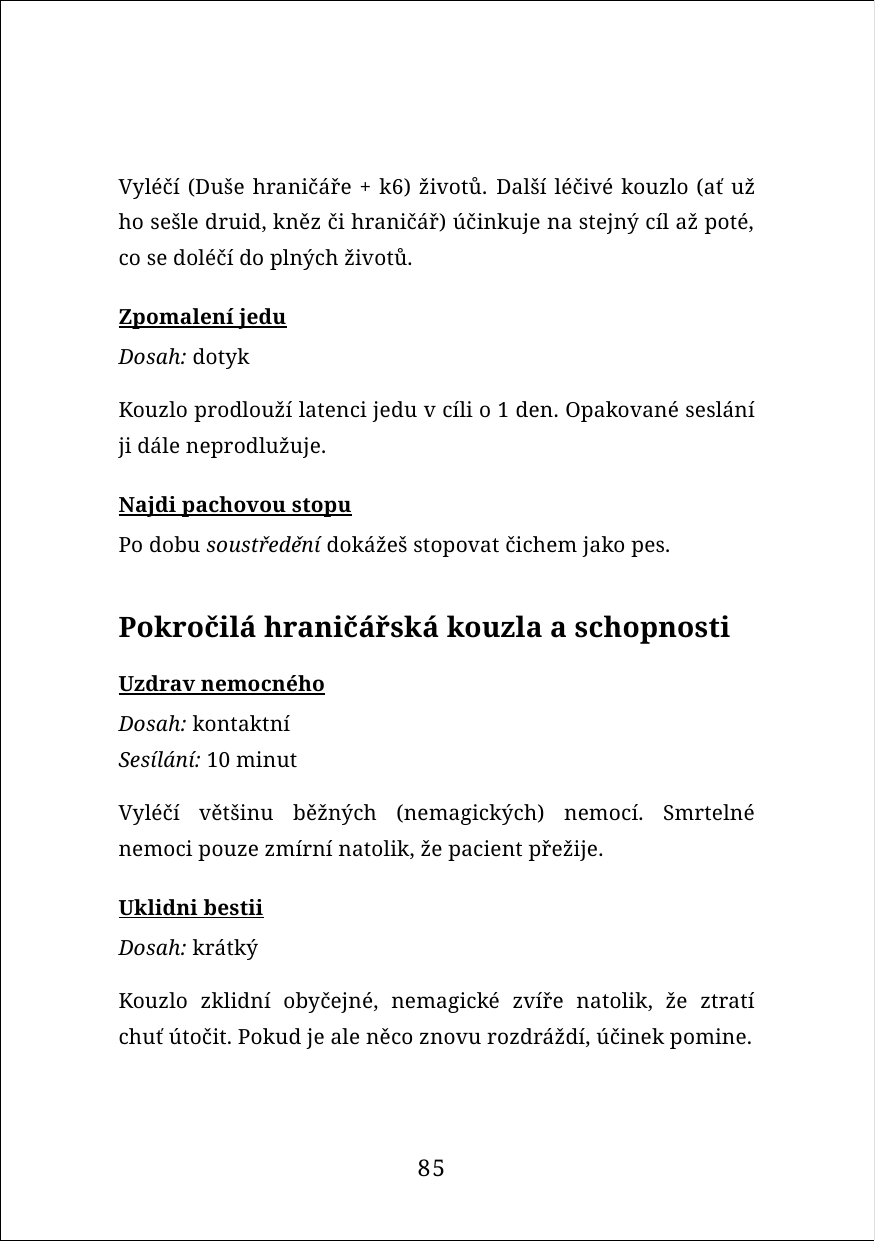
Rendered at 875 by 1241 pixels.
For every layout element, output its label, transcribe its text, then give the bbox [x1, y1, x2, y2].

subtitle Zpomalení jedu [118, 302, 756, 330]
subtitle Uklidni bestii [118, 893, 756, 921]
subtitle Uzdrav nemocného [118, 669, 756, 698]
text Po dobu soustředění dokážeš stopovat čichem jako pes. [118, 530, 756, 559]
text Dosah: dotyk [118, 342, 756, 371]
text Dosah: krátký [118, 933, 756, 961]
text Vyléčí většinu běžných (nemagických) nemocí. Smrtelné nemoci pouze zmírní natolik, že pacient přežije. [118, 798, 756, 862]
subtitle Najdi pachovou stopu [118, 490, 756, 518]
text Dosah: kontaktní Sesílání: 10 minut [118, 709, 756, 773]
subtitle Pokročilá hraničářská kouzla a schopnosti [118, 607, 756, 646]
text Kouzlo zklidní obyčejné, nemagické zvíře natolik, že ztratí chuť útočit. Pokud je ale něco znovu rozdráždí, účinek pomine. [118, 986, 756, 1050]
text Kouzlo prodlouží latenci jedu v cíli o 1 den. Opakované seslání ji dále neprodlužuje. [118, 395, 756, 459]
text Vyléčí (Duše hraničáře + k6) životů. Další léčivé kouzlo (ať už ho sešle druid, kněz či hraničář) účinkuje na stejný cíl až poté, co se doléčí do plných životů. [118, 172, 756, 271]
